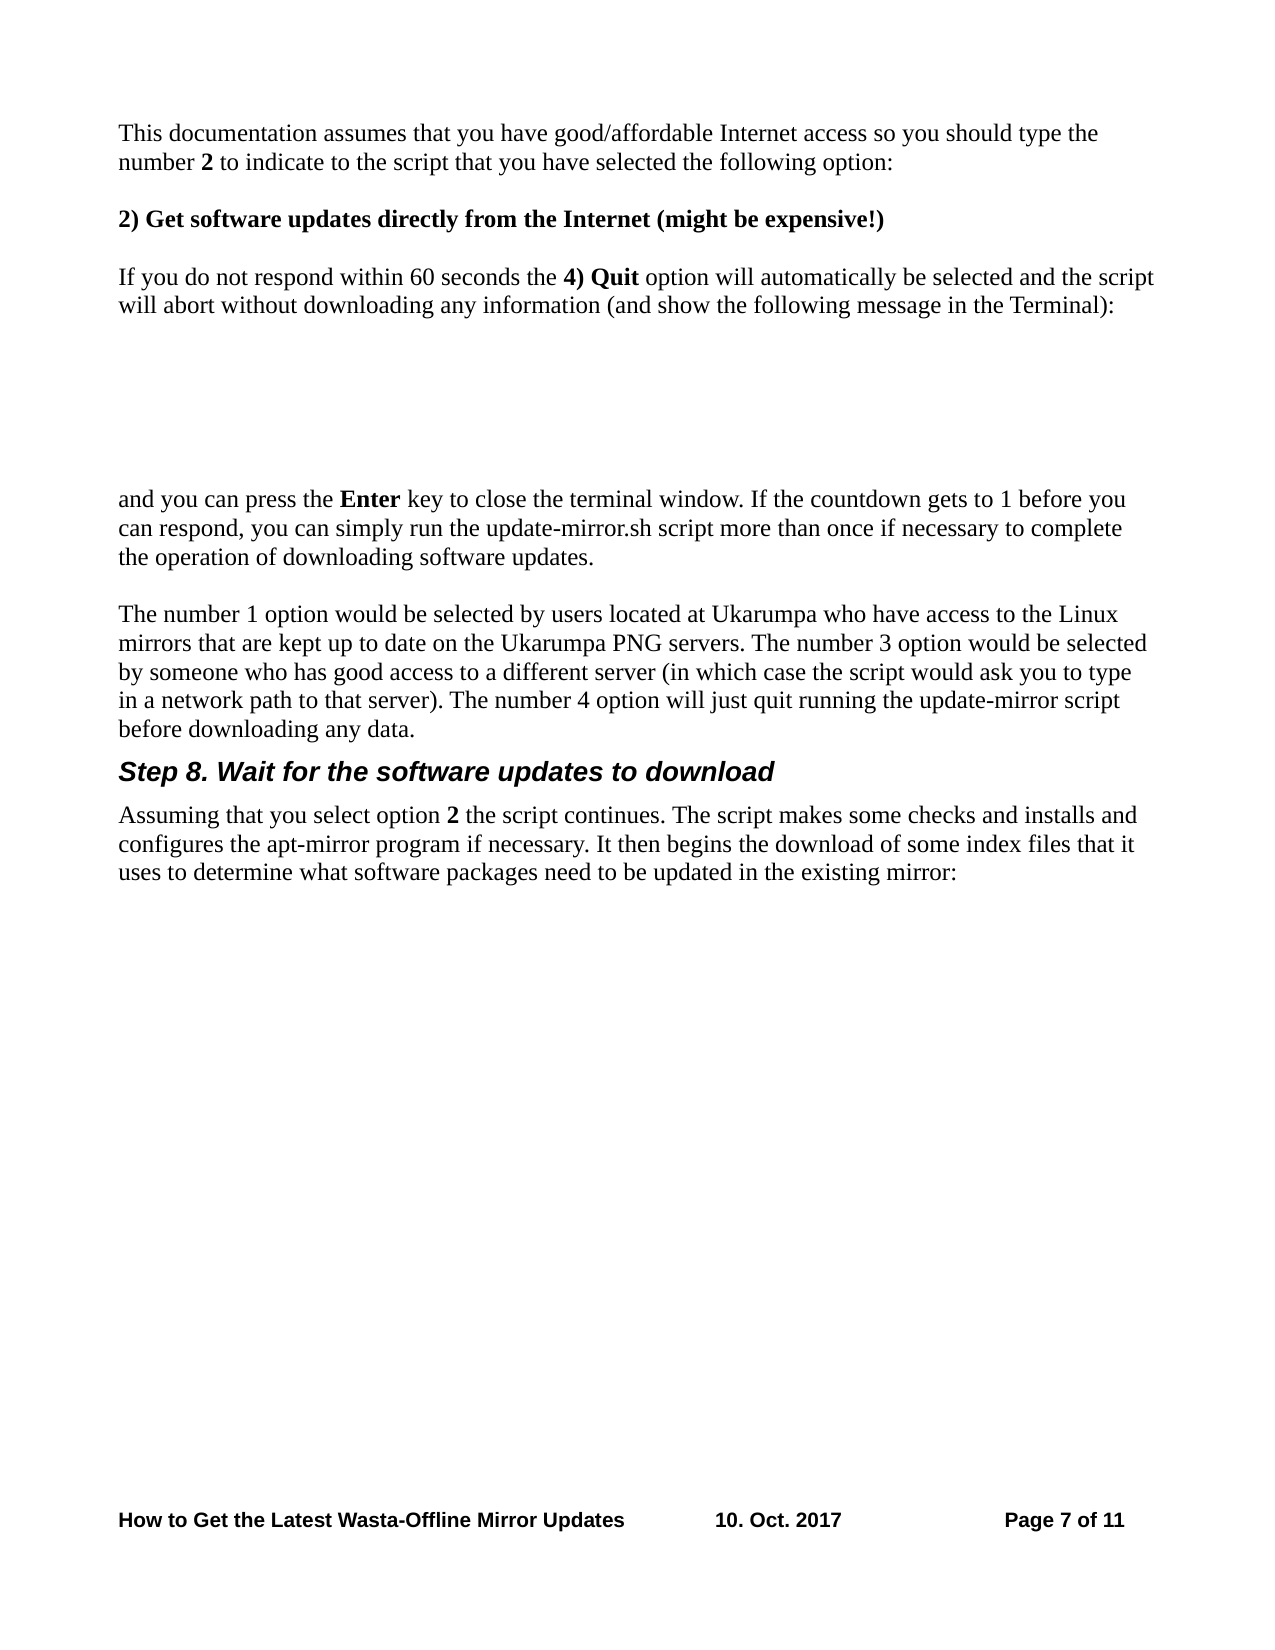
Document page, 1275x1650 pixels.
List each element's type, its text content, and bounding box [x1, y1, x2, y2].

subtitle Step 8. Wait for the software updates to download [118, 756, 1157, 787]
text If you do not respond within 60 seconds the 4) Quit option will automatically be selected and the script will abort without downloading any information (and show the following message in the Terminal): [118, 262, 1157, 319]
text 2) Get software updates directly from the Internet (might be expensive!) [118, 204, 1157, 233]
text and you can press the Enter key to close the terminal window. If the countdown gets to 1 before you can respond, you can simply run the update-mirror.sh script more than once if necessary to complete the operation of downloading software updates. [118, 484, 1157, 571]
text This documentation assumes that you have good/affordable Internet access so you should type the number 2 to indicate to the script that you have selected the following option: [118, 118, 1157, 176]
text Assuming that you select option 2 the script continues. The script makes some checks and installs and configures the apt-mirror program if necessary. It then begins the download of some index files that it uses to determine what software packages need to be updated in the existing mirror: [118, 800, 1157, 886]
text The number 1 option would be selected by users located at Ukarumpa who have access to the Linux mirrors that are kept up to date on the Ukarumpa PNG servers. The number 3 option would be selected by someone who has good access to a different server (in which case the script would ask you to type in a network path to that server). The number 4 option will just quit running the update-mirror script before downloading any data. [118, 599, 1157, 743]
